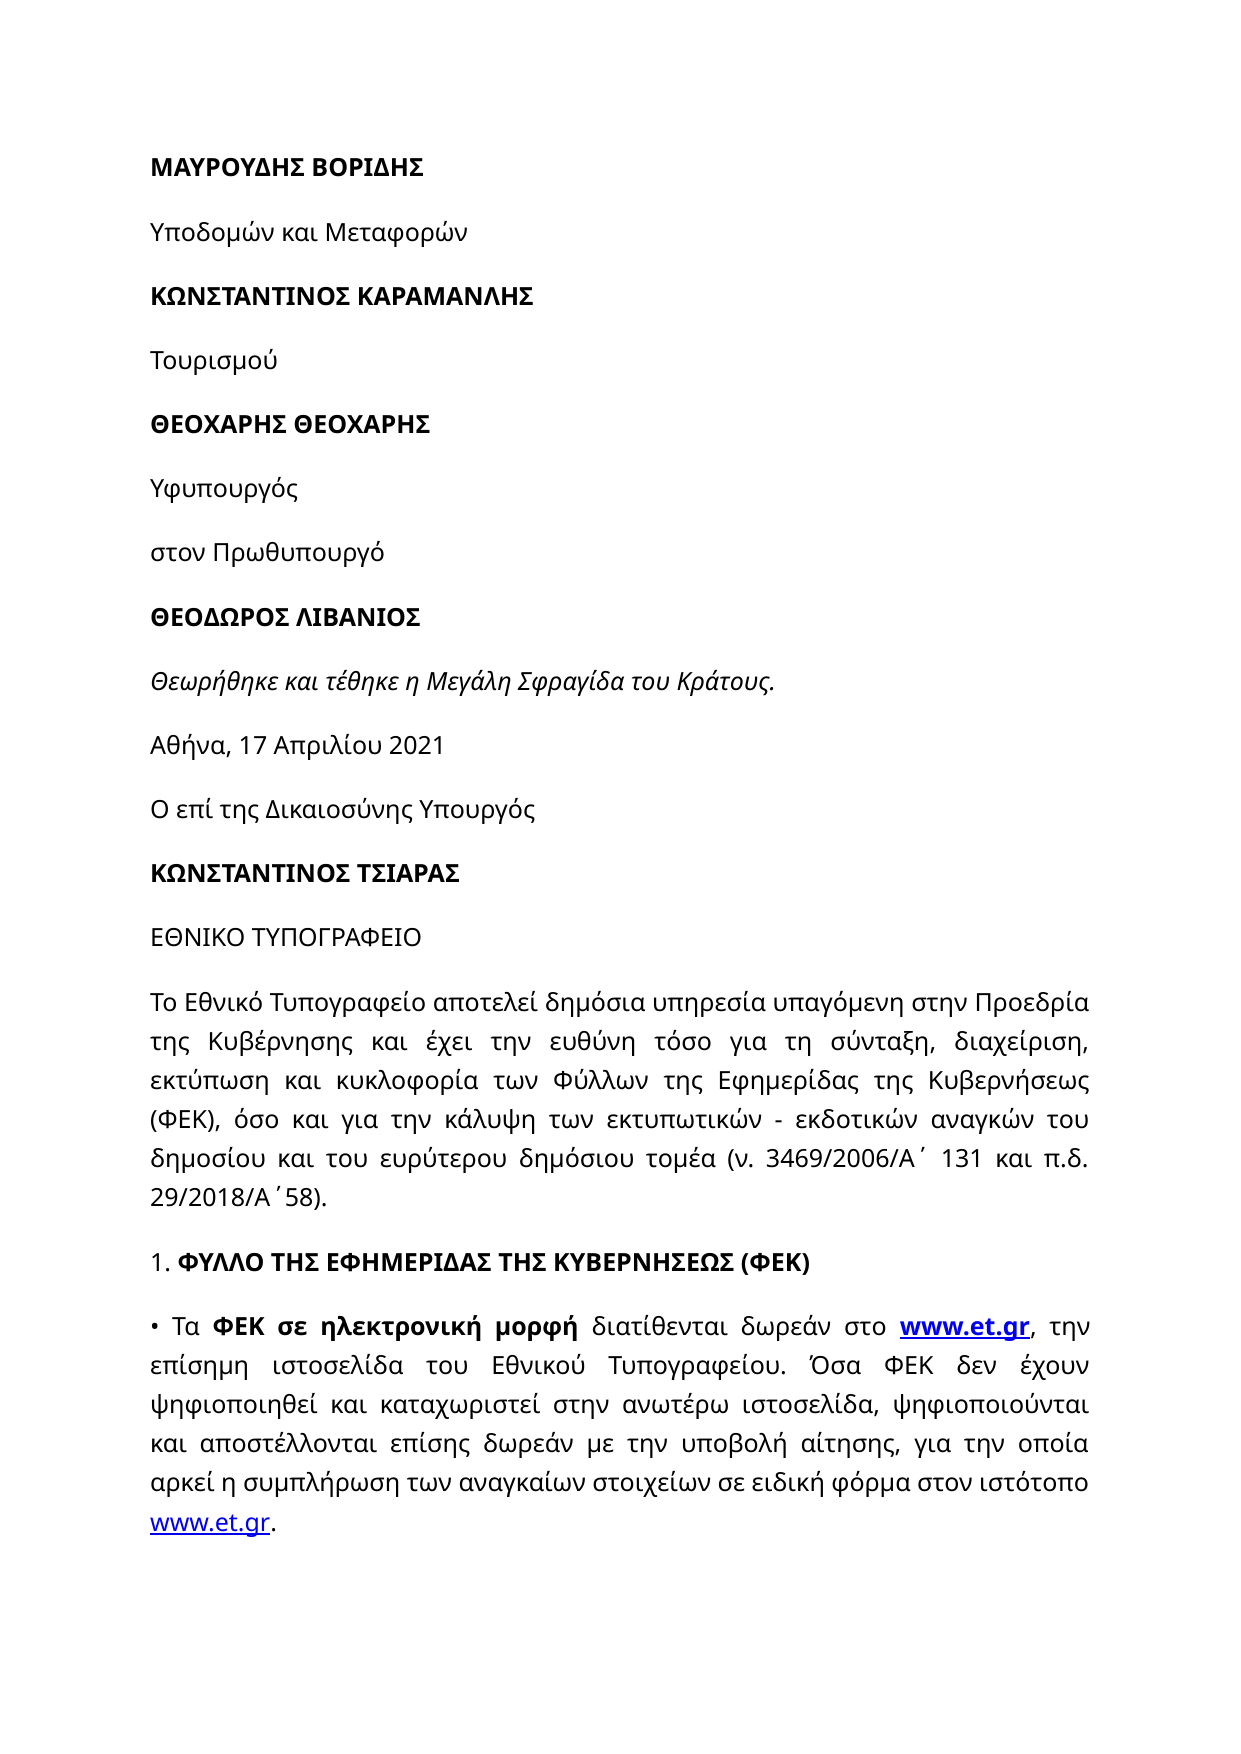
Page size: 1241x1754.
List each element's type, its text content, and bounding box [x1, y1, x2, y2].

text Υποδομών και Μεταφορών [150, 214, 1090, 248]
text Αθήνα, 17 Απριλίου 2021 [150, 727, 1090, 762]
text ΚΩΝΣΤΑΝΤΙΝΟΣ ΤΣΙΑΡΑΣ [150, 856, 1090, 890]
text 1. ΦΥΛΛΟ ΤΗΣ ΕΦΗΜΕΡΙΔΑΣ ΤΗΣ ΚΥΒΕΡΝΗΣΕΩΣ (ΦΕΚ) [150, 1244, 1090, 1278]
text Τουρισμού [150, 342, 1090, 377]
text ΘΕΟΧΑΡΗΣ ΘΕΟΧΑΡΗΣ [150, 407, 1090, 441]
text Υφυπουργός [150, 471, 1090, 505]
text ΚΩΝΣΤΑΝΤΙΝΟΣ ΚΑΡΑΜΑΝΛΗΣ [150, 278, 1090, 312]
text Ο επί της Δικαιοσύνης Υπουργός [150, 792, 1090, 826]
text ΜΑΥΡΟΥΔΗΣ ΒΟΡΙΔΗΣ [150, 150, 1090, 184]
text • Τα ΦΕΚ σε ηλεκτρονική μορφή διατίθενται δωρεάν στο www.et.gr, την επίσημη ιστοσελίδα του Εθνικού Τυπογραφείου. Όσα ΦΕΚ δεν έχουν ψηφιοποιηθεί και καταχωριστεί στην ανωτέρω ιστοσελίδα, ψηφιοποιούνται και αποστέλλονται επίσης δωρεάν με την υποβολή αίτησης, για την οποία αρκεί η συμπλήρωση των αναγκαίων στοιχείων σε ειδική φόρμα στον ιστότοπο www.et.gr. [150, 1308, 1090, 1538]
text Θεωρήθηκε και τέθηκε η Μεγάλη Σφραγίδα του Κράτους. [150, 663, 1090, 697]
text ΕΘΝΙΚΟ ΤΥΠΟΓΡΑΦΕΙΟ [150, 920, 1090, 954]
text ΘΕΟΔΩΡΟΣ ΛΙΒΑΝΙΟΣ [150, 599, 1090, 633]
text Το Εθνικό Τυπογραφείο αποτελεί δημόσια υπηρεσία υπαγόμενη στην Προεδρία της Κυβέρνησης και έχει την ευθύνη τόσο για τη σύνταξη, διαχείριση, εκτύπωση και κυκλοφορία των Φύλλων της Εφημερίδας της Κυβερνήσεως (ΦΕΚ), όσο και για την κάλυψη των εκτυπωτικών - εκδοτικών αναγκών του δημοσίου και του ευρύτερου δημόσιου τομέα (ν. 3469/2006/Α΄ 131 και π.δ. 29/2018/Α΄58). [150, 984, 1090, 1214]
text στον Πρωθυπουργό [150, 535, 1090, 569]
